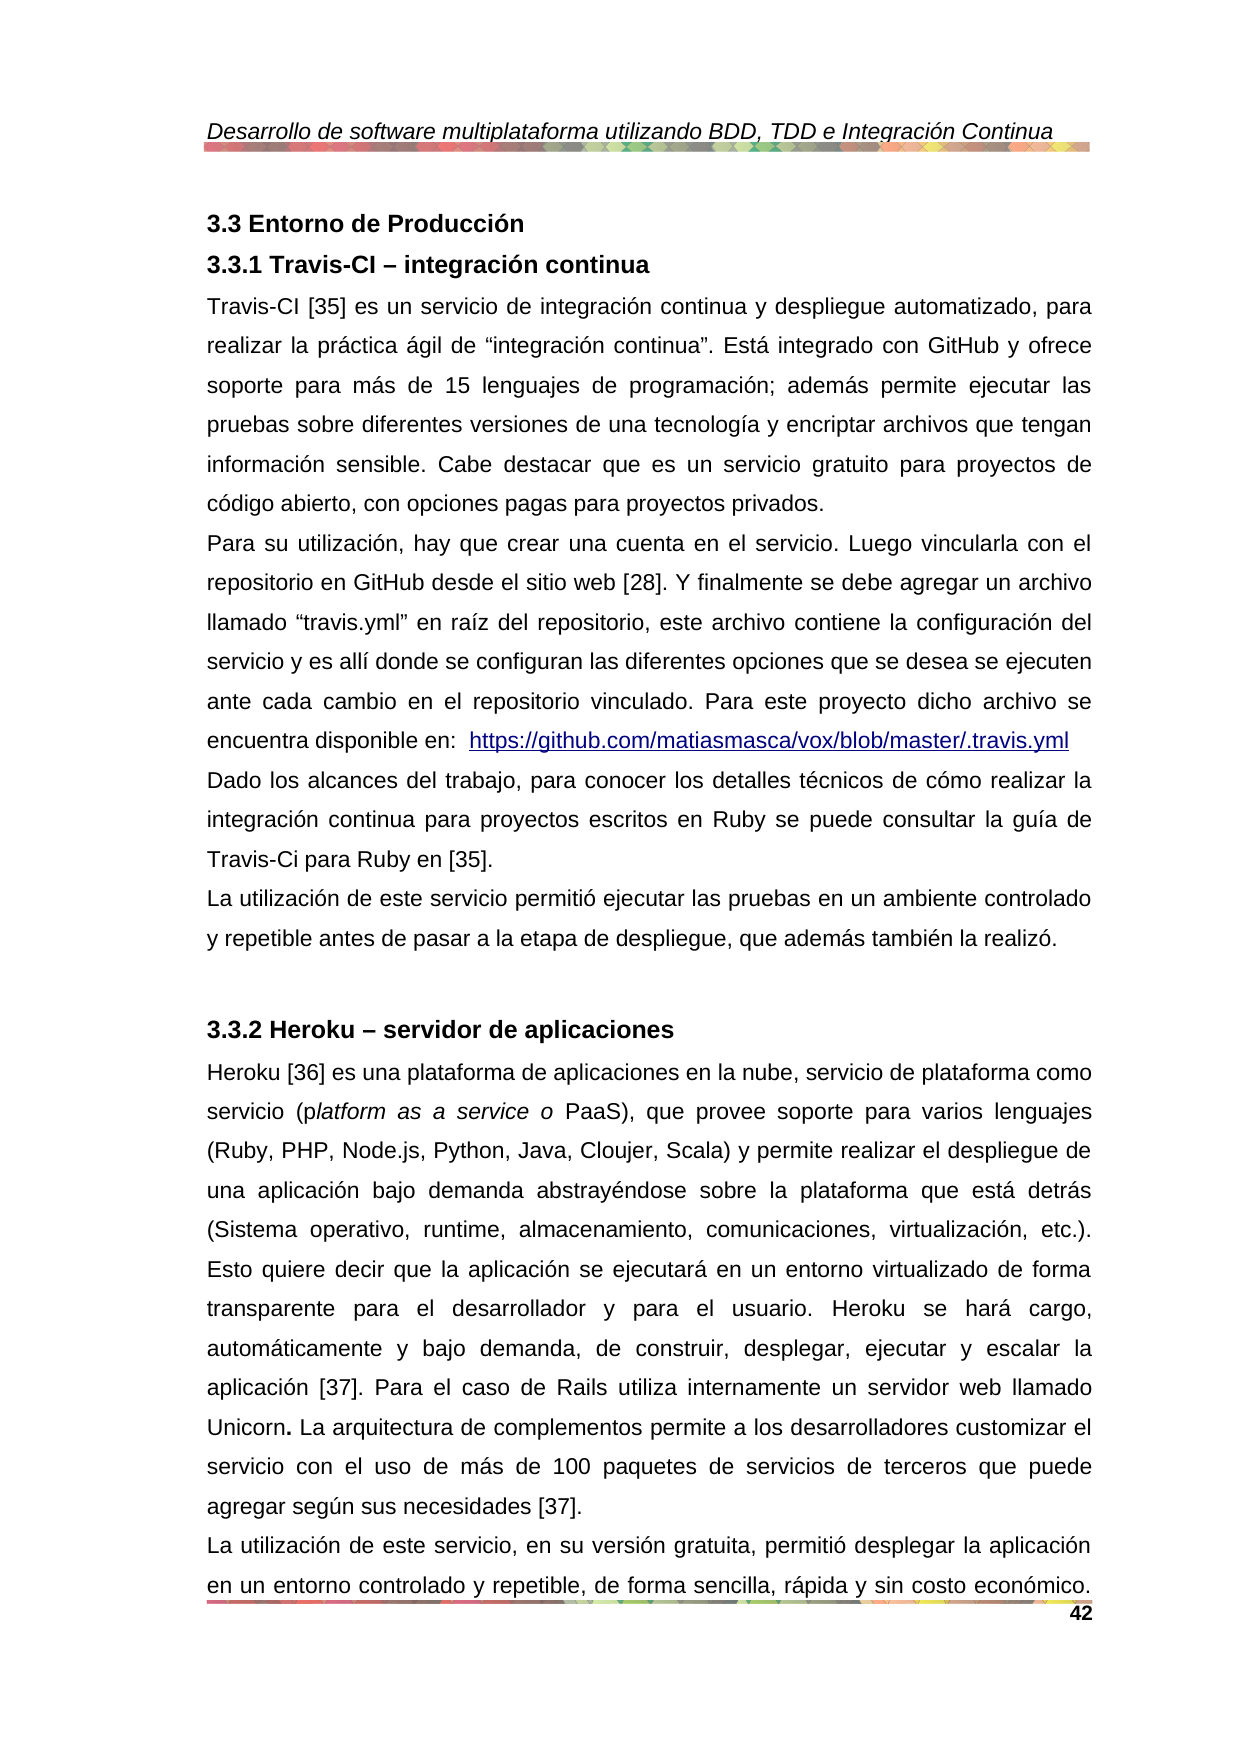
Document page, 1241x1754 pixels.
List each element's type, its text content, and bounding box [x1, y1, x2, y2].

text Heroku [36] es una plataforma de aplicaciones en la nube, servicio de plataforma como servicio (platform as a service o PaaS), que provee soporte para varios lenguajes (Ruby, PHP, Node.js, Python, Java, Cloujer, Scala) y permite realizar el despliegue de una aplicación bajo demanda abstrayéndose sobre la plataforma que está detrás (Sistema operativo, runtime, almacenamiento, comunicaciones, virtualización, etc.). Esto quiere decir que la aplicación se ejecutará en un entorno virtualizado de forma transparente para el desarrollador y para el usuario. Heroku se hará cargo, automáticamente y bajo demanda, de construir, desplegar, ejecutar y escalar la aplicación [37]. Para el caso de Rails utiliza internamente un servidor web llamado Unicorn. La arquitectura de complementos permite a los desarrolladores customizar el servicio con el uso de más de 100 paquetes de servicios de terceros que puede agregar según sus necesidades [37]. [207, 1058, 1093, 1519]
text 3.3.2 Heroku – servidor de aplicaciones [207, 1015, 1093, 1044]
text 3.3.1 Travis-CI – integración continua [207, 250, 1093, 279]
text Dado los alcances del trabajo, para conocer los detalles técnicos de cómo realizar la integración continua para proyectos escritos en Ruby se puede consultar la guía de Travis-Ci para Ruby en [35]. [207, 767, 1093, 872]
text Para su utilización, hay que crear una cuenta en el servicio. Luego vincularla con el repositorio en GitHub desde el sitio web [28]. Y finalmente se debe agregar un archivo llamado “travis.yml” en raíz del repositorio, este archivo contiene la configuración del servicio y es allí donde se configuran las diferentes opciones que se desea se ejecuten ante cada cambio en el repositorio vinculado. Para este proyecto dicho archivo se encuentra disponible en: https://github.com/matiasmasca/vox/blob/master/.travis.yml [207, 530, 1093, 754]
subtitle 3.3 Entorno de Producción [207, 209, 1093, 237]
text [203, 142, 1090, 152]
text Travis-CI [35] es un servicio de integración continua y despliegue automatizado, para realizar la práctica ágil de “integración continua”. Está integrado con GitHub y ofrece soporte para más de 15 lenguajes de programación; además permite ejecutar las pruebas sobre diferentes versiones de una tecnología y encriptar archivos que tengan información sensible. Cabe destacar que es un servicio gratuito para proyectos de código abierto, con opciones pagas para proyectos privados. [207, 293, 1093, 517]
text La utilización de este servicio, en su versión gratuita, permitió desplegar la aplicación en un entorno controlado y repetible, de forma sencilla, rápida y sin costo económico. [207, 1532, 1093, 1598]
text La utilización de este servicio permitió ejecutar las pruebas en un ambiente controlado y repetible antes de pasar a la etapa de despliegue, que además también la realizó. [207, 885, 1093, 951]
text [206, 1600, 1093, 1604]
